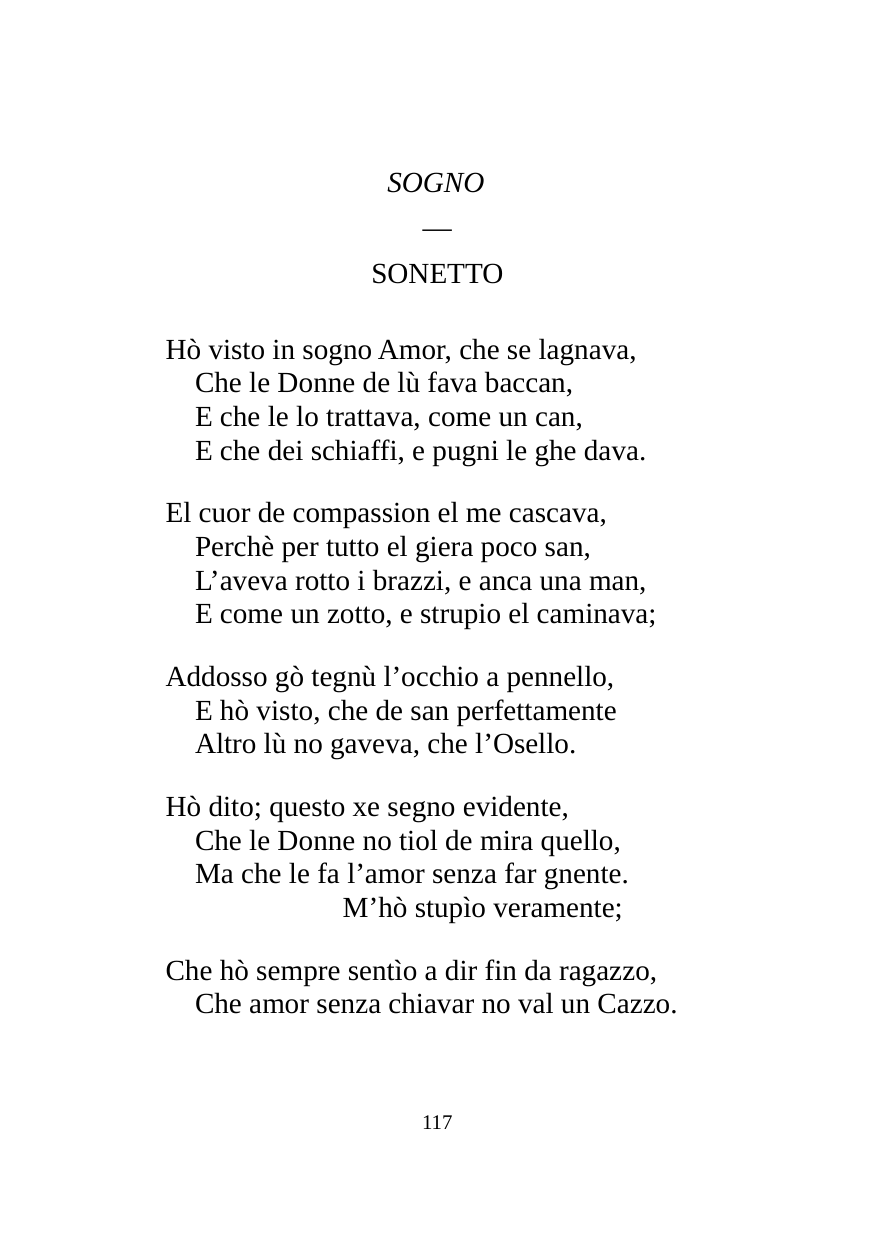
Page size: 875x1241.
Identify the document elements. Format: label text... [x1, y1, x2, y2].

text Hò visto in sogno Amor, che se lagnava, Che le Donne de lù fava baccan, E che le lo trattava, come un can, E che dei schiaffi, e pugni le ghe dava. [165, 332, 768, 466]
text — [106, 211, 768, 244]
subtitle SOGNO [106, 165, 768, 199]
text Hò dito; questo xe segno evidente, Che le Donne no tiol de mira quello, Ma che le fa l’amor senza far gnente. M’hò stupìo veramente; [165, 789, 768, 923]
text Che hò sempre sentìo a dir fin da ragazzo, Che amor senza chiavar no val un Cazzo. [165, 953, 768, 1020]
text Addosso gò tegnù l’occhio a pennello, E hò visto, che de san perfettamente Altro lù no gaveva, che l’Osello. [165, 659, 768, 760]
text El cuor de compassion el me cascava, Perchè per tutto el giera poco san, L’aveva rotto i brazzi, e anca una man, E come un zotto, e strupio el caminava; [165, 496, 768, 630]
text SONETTO [106, 257, 768, 290]
